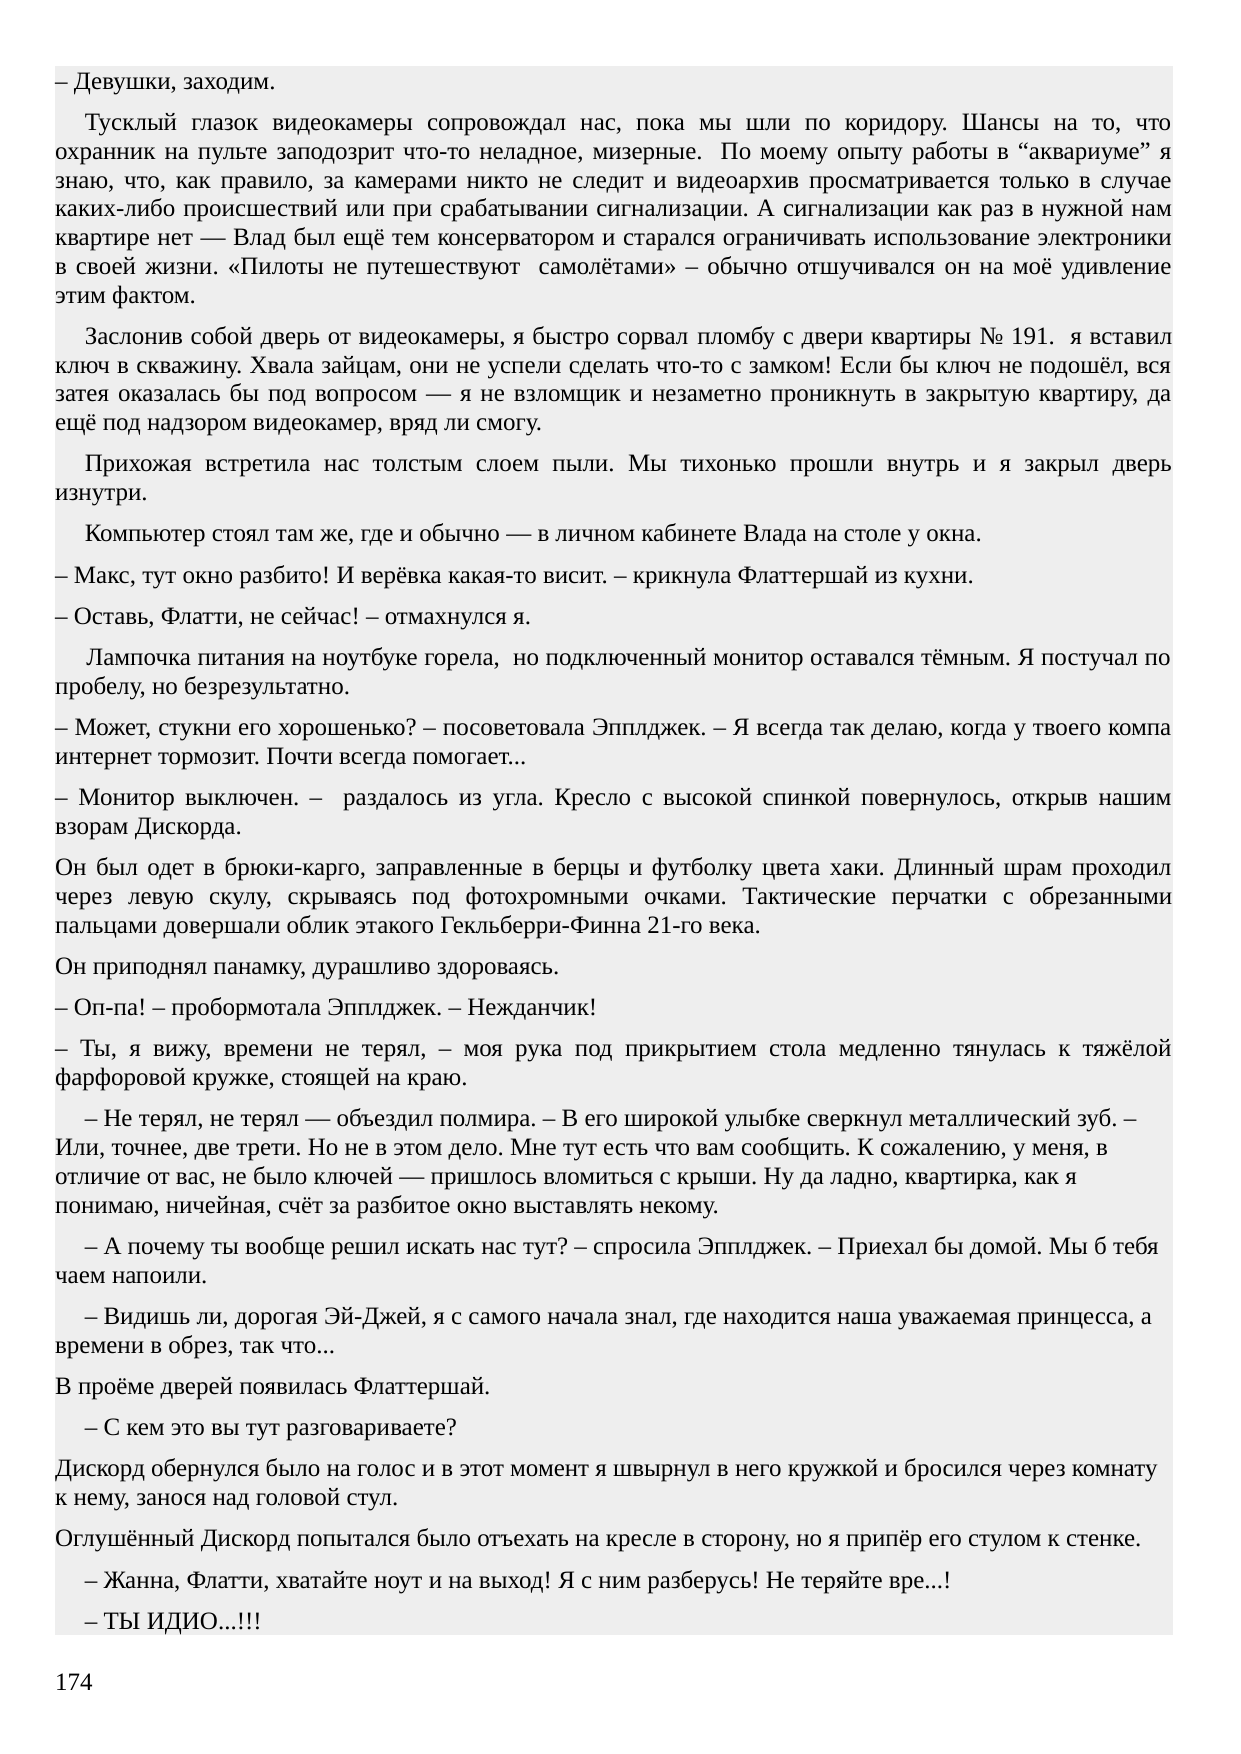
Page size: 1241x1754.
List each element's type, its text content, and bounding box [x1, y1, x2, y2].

text – Оп-па! – пробормотала Эпплджек. – Нежданчик! [55, 992, 1173, 1021]
text Заслонив собой дверь от видеокамеры, я быстро сорвал пломбу с двери квартиры № 191. я вставил ключ в скважину. Хвала зайцам, они не успели сделать что-то с замком! Если бы ключ не подошёл, вся затея оказалась бы под вопросом — я не взломщик и незаметно проникнуть в закрытую квартиру, да ещё под надзором видеокамер, вряд ли смогу. [55, 321, 1173, 436]
text Тусклый глазок видеокамеры сопровождал нас, пока мы шли по коридору. Шансы на то, что охранник на пульте заподозрит что-то неладное, мизерные. По моему опыту работы в “аквариуме” я знаю, что, как правило, за камерами никто не следит и видеоархив просматривается только в случае каких-либо происшествий или при срабатывании сигнализации. А сигнализации как раз в нужной нам квартире нет — Влад был ещё тем консерватором и старался ограничивать использование электроники в своей жизни. «Пилоты не путешествуют самолётами» – обычно отшучивался он на моё удивление этим фактом. [55, 107, 1173, 308]
text – А почему ты вообще решил искать нас тут? – спросила Эпплджек. – Приехал бы домой. Мы б тебя чаем напоили. [55, 1231, 1173, 1288]
text Лампочка питания на ноутбуке горела, но подключенный монитор оставался тёмным. Я постучал по пробелу, но безрезультатно. [55, 642, 1173, 700]
text Компьютер стоял там же, где и обычно — в личном кабинете Влада на столе у окна. [55, 518, 1173, 547]
text – Оставь, Флатти, не сейчас! – отмахнулся я. [55, 601, 1173, 630]
text – Видишь ли, дорогая Эй-Джей, я с самого начала знал, где находится наша уважаемая принцесса, а времени в обрез, так что... [55, 1301, 1173, 1358]
text – С кем это вы тут разговариваете? [55, 1412, 1173, 1441]
text Оглушённый Дискорд попытался было отъехать на кресле в сторону, но я припёр его стулом к стенке. [55, 1523, 1173, 1552]
text – Может, стукни его хорошенько? – посоветовала Эпплджек. – Я всегда так делаю, когда у твоего компа интернет тормозит. Почти всегда помогает... [55, 712, 1173, 770]
text – Ты, я вижу, времени не терял, – моя рука под прикрытием стола медленно тянулась к тяжёлой фарфоровой кружке, стоящей на краю. [55, 1033, 1173, 1091]
text В проёме дверей появилась Флаттершай. [55, 1371, 1173, 1400]
text Он был одет в брюки-карго, заправленные в берцы и футболку цвета хаки. Длинный шрам проходил через левую скулу, скрываясь под фотохромными очками. Тактические перчатки с обрезанными пальцами довершали облик этакого Гекльберри-Финна 21-го века. [55, 852, 1173, 938]
text – Монитор выключен. – раздалось из угла. Кресло с высокой спинкой повернулось, открыв нашим взорам Дискорда. [55, 782, 1173, 840]
list Дискорд обернулся было на голос и в этот момент я швырнул в него кружкой и бросился через комнату к нему, занося над головой стул. [55, 1453, 1173, 1511]
text Прихожая встретила нас толстым слоем пыли. Мы тихонько прошли внутрь и я закрыл дверь изнутри. [55, 448, 1173, 506]
text – Жанна, Флатти, хватайте ноут и на выход! Я с ним разберусь! Не теряйте вре...! [55, 1565, 1173, 1593]
text – ТЫ ИДИО...!!! [55, 1606, 1173, 1635]
text Он приподнял панамку, дурашливо здороваясь. [55, 951, 1173, 980]
text – Девушки, заходим. [55, 66, 1173, 95]
text – Макс, тут окно разбито! И верёвка какая-то висит. – крикнула Флаттершай из кухни. [55, 560, 1173, 588]
text – Не терял, не терял — объездил полмира. – В его широкой улыбке сверкнул металлический зуб. – Или, точнее, две трети. Но не в этом дело. Мне тут есть что вам сообщить. К сожалению, у меня, в отличие от вас, не было ключей — пришлось вломиться с крыши. Ну да ладно, квартирка, как я понимаю, ничейная, счёт за разбитое окно выставлять некому. [55, 1103, 1173, 1218]
